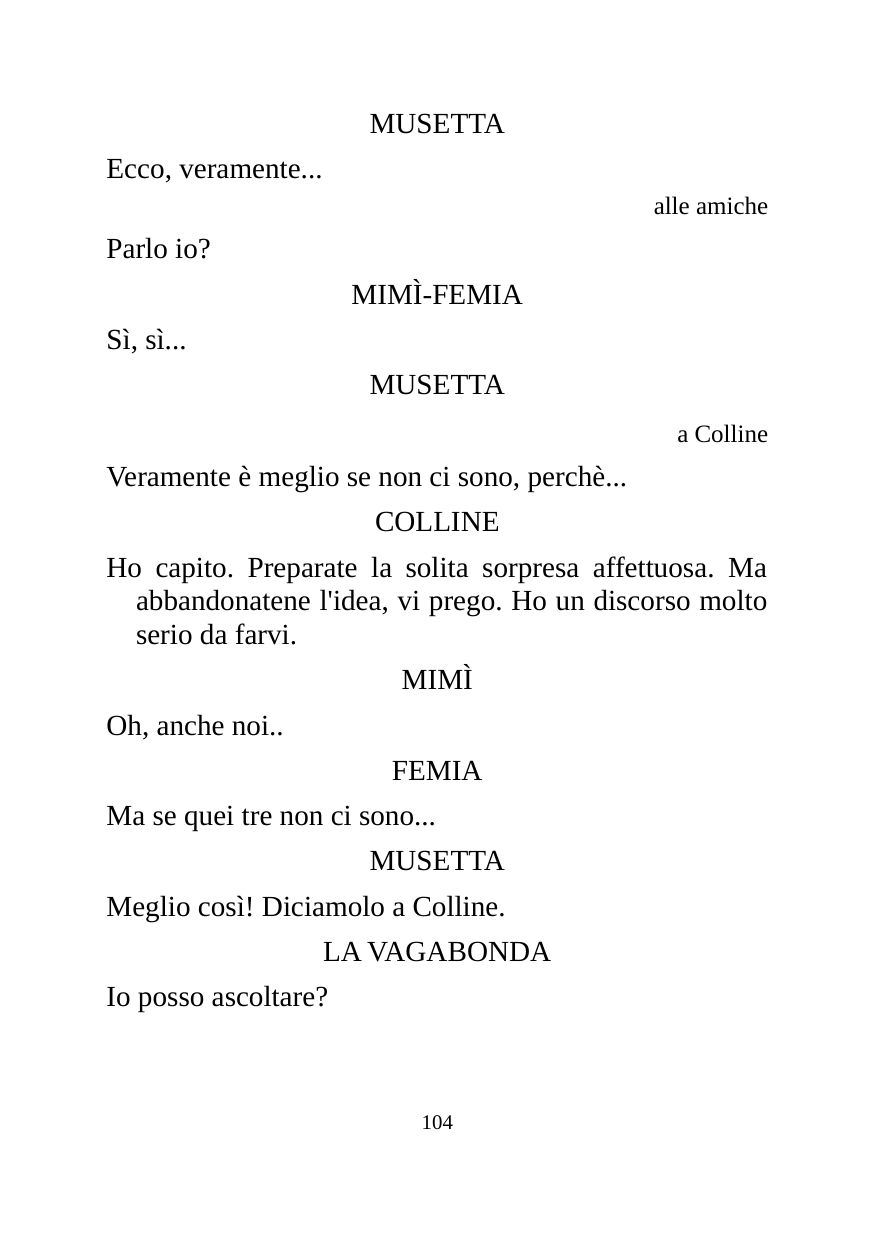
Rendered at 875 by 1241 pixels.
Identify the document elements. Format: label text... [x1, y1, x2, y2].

text Veramente è meglio se non ci sono, perchè... [106, 459, 768, 493]
text a Colline [342, 419, 768, 447]
text Parlo io? [106, 232, 768, 265]
text MIMÌ [106, 662, 768, 696]
text Ma se quei tre non ci sono... [106, 798, 768, 832]
text FEMIA [106, 753, 768, 786]
text MUSETTA [106, 367, 768, 401]
text MUSETTA [106, 843, 768, 877]
text Meglio così! Diciamolo a Colline. [106, 889, 768, 922]
text LA VAGABONDA [106, 934, 768, 968]
text alle amiche [342, 191, 768, 220]
text Ecco, veramente... [106, 152, 768, 185]
text Sì, sì... [106, 322, 768, 356]
text Oh, anche noi.. [106, 708, 768, 741]
text Ho capito. Preparate la solita sorpresa affettuosa. Ma abbandonatene l'idea, vi prego. Ho un discorso molto serio da farvi. [106, 550, 768, 651]
text Io posso ascoltare? [106, 979, 768, 1013]
text MUSETTA [106, 106, 768, 140]
text MIMÌ-FEMIA [106, 277, 768, 310]
text COLLINE [106, 504, 768, 538]
